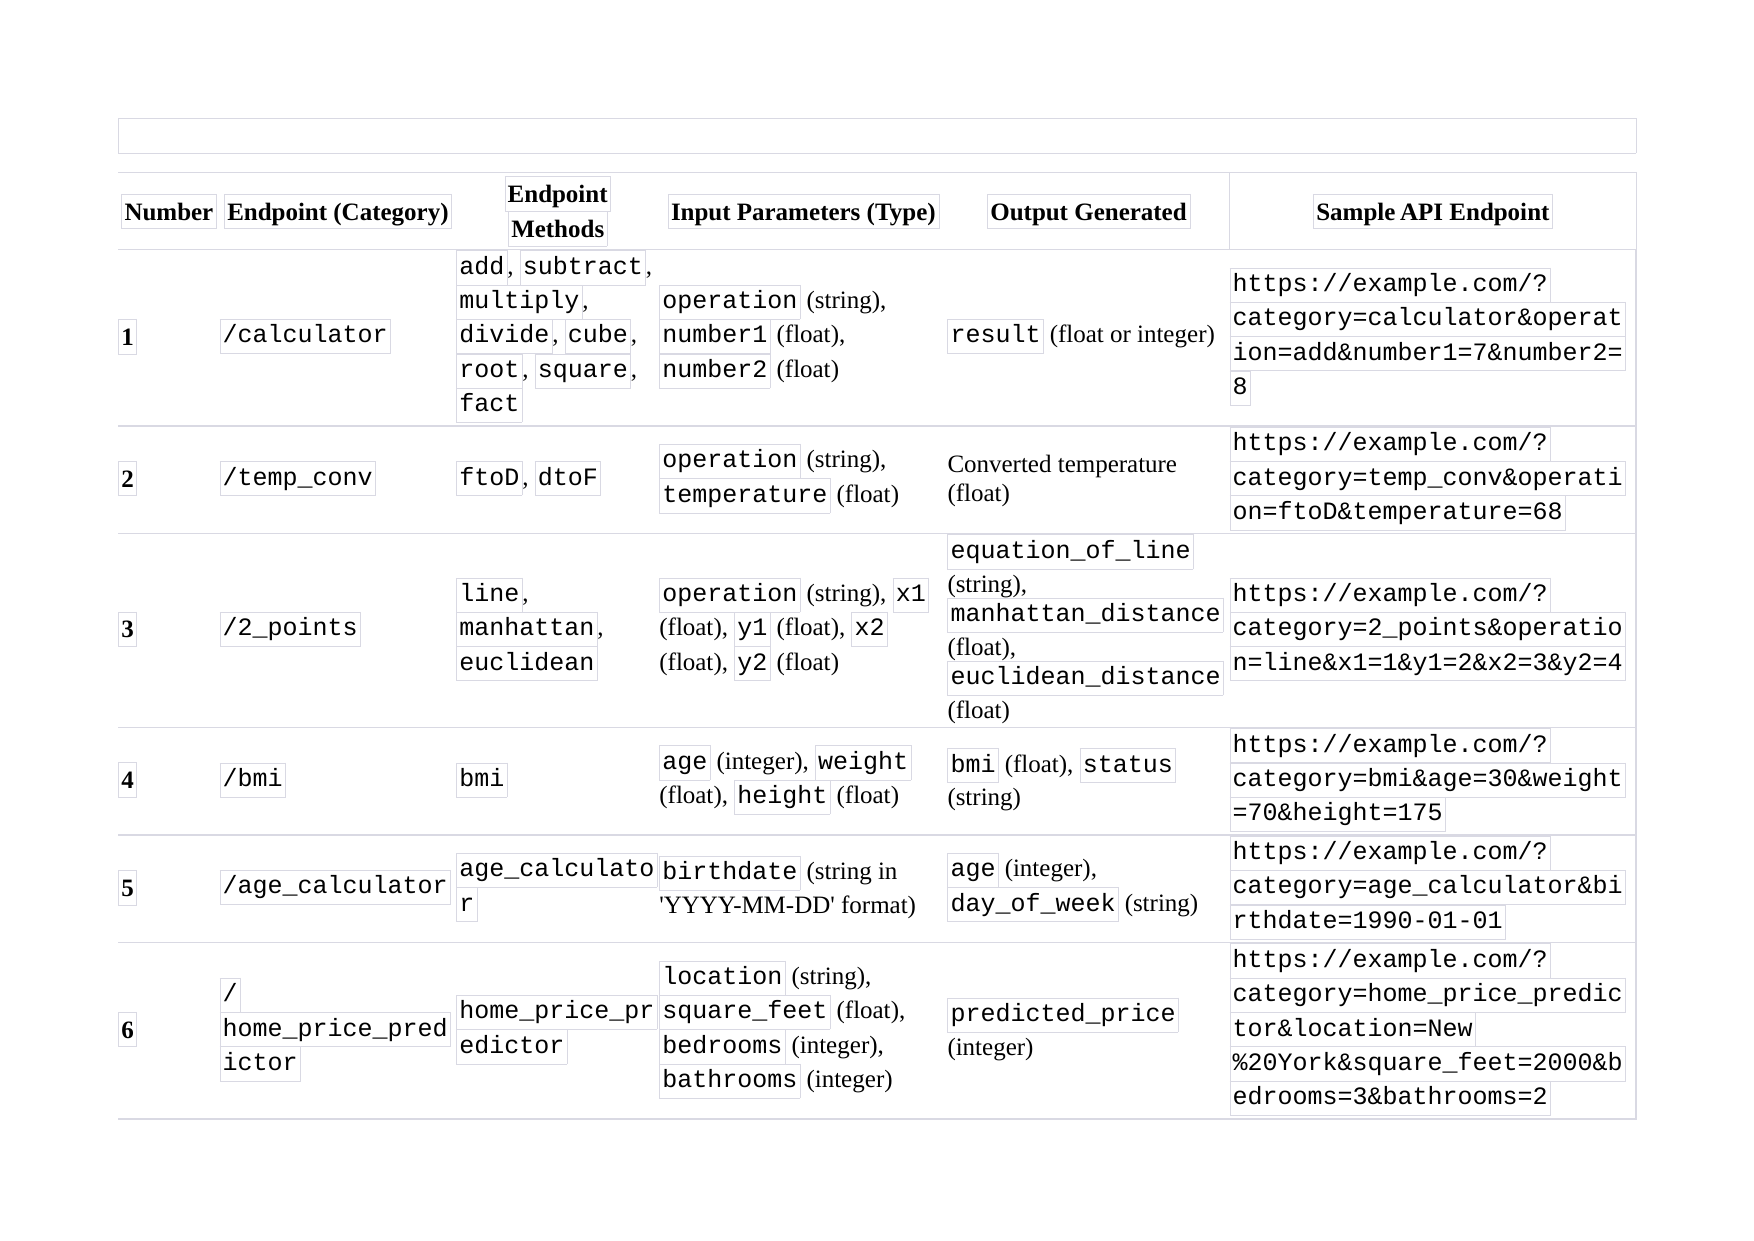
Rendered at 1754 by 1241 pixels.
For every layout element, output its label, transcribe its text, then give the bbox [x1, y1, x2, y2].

table_cell 1 [118, 250, 219, 425]
table_cell 5 [118, 836, 219, 942]
table_cell age (integer), weight (float), height (float) [659, 728, 947, 834]
table_header Input Parameters (Type) [659, 173, 947, 249]
table_cell 3 [118, 534, 219, 727]
table_cell add, subtract, multiply, divide, cube, root, square, fact [456, 250, 659, 425]
table_cell location (string), square_feet (float), bedrooms (integer), bathrooms (integer) [659, 943, 947, 1118]
table_cell bmi [456, 728, 659, 834]
table_cell https://example.com/?category=2_points&operation=line&x1=1&y1=2&x2=3&y2=4 [1230, 534, 1635, 727]
table_cell /home_price_predictor [220, 943, 456, 1118]
table_cell https://example.com/?category=bmi&age=30&weight=70&height=175 [1230, 728, 1635, 834]
table_cell age_calculator [456, 836, 659, 942]
table_header Endpoint Methods [456, 173, 659, 249]
table_cell /calculator [220, 250, 456, 425]
table_cell 6 [118, 943, 219, 1118]
table_cell Converted temperature (float) [947, 427, 1229, 533]
table_header Endpoint (Category) [220, 173, 456, 249]
table_cell home_price_predictor [456, 943, 659, 1118]
table_cell birthdate (string in 'YYYY-MM-DD' format) [659, 836, 947, 942]
table_cell https://example.com/?category=home_price_predictor&location=New%20York&square_feet=2000&bedrooms=3&bathrooms=2 [1230, 943, 1635, 1118]
table_cell age (integer), day_of_week (string) [947, 836, 1229, 942]
table_cell result (float or integer) [947, 250, 1229, 425]
table_cell https://example.com/?category=calculator&operation=add&number1=7&number2=8 [1230, 250, 1635, 425]
table_cell https://example.com/?category=age_calculator&birthdate=1990-01-01 [1230, 836, 1635, 942]
table_header Number [118, 173, 219, 249]
table_cell ftoD, dtoF [456, 427, 659, 533]
table_cell operation (string), x1 (float), y1 (float), x2 (float), y2 (float) [659, 534, 947, 727]
table_cell 2 [118, 427, 219, 533]
table_header Sample API Endpoint [1230, 173, 1636, 249]
table_cell bmi (float), status (string) [947, 728, 1229, 834]
table_cell /bmi [220, 728, 456, 834]
table_cell operation (string), number1 (float), number2 (float) [659, 250, 947, 425]
table_header Output Generated [947, 173, 1229, 249]
table_cell https://example.com/?category=temp_conv&operation=ftoD&temperature=68 [1230, 427, 1635, 533]
table_cell line, manhattan, euclidean [456, 534, 659, 727]
table_cell operation (string), temperature (float) [659, 427, 947, 533]
table_cell /age_calculator [220, 836, 456, 942]
table_cell /temp_conv [220, 427, 456, 533]
table_cell /2_points [220, 534, 456, 727]
table_cell equation_of_line (string), manhattan_distance (float), euclidean_distance (float) [947, 534, 1229, 727]
table_cell predicted_price (integer) [947, 943, 1229, 1118]
table_cell 4 [118, 728, 219, 834]
